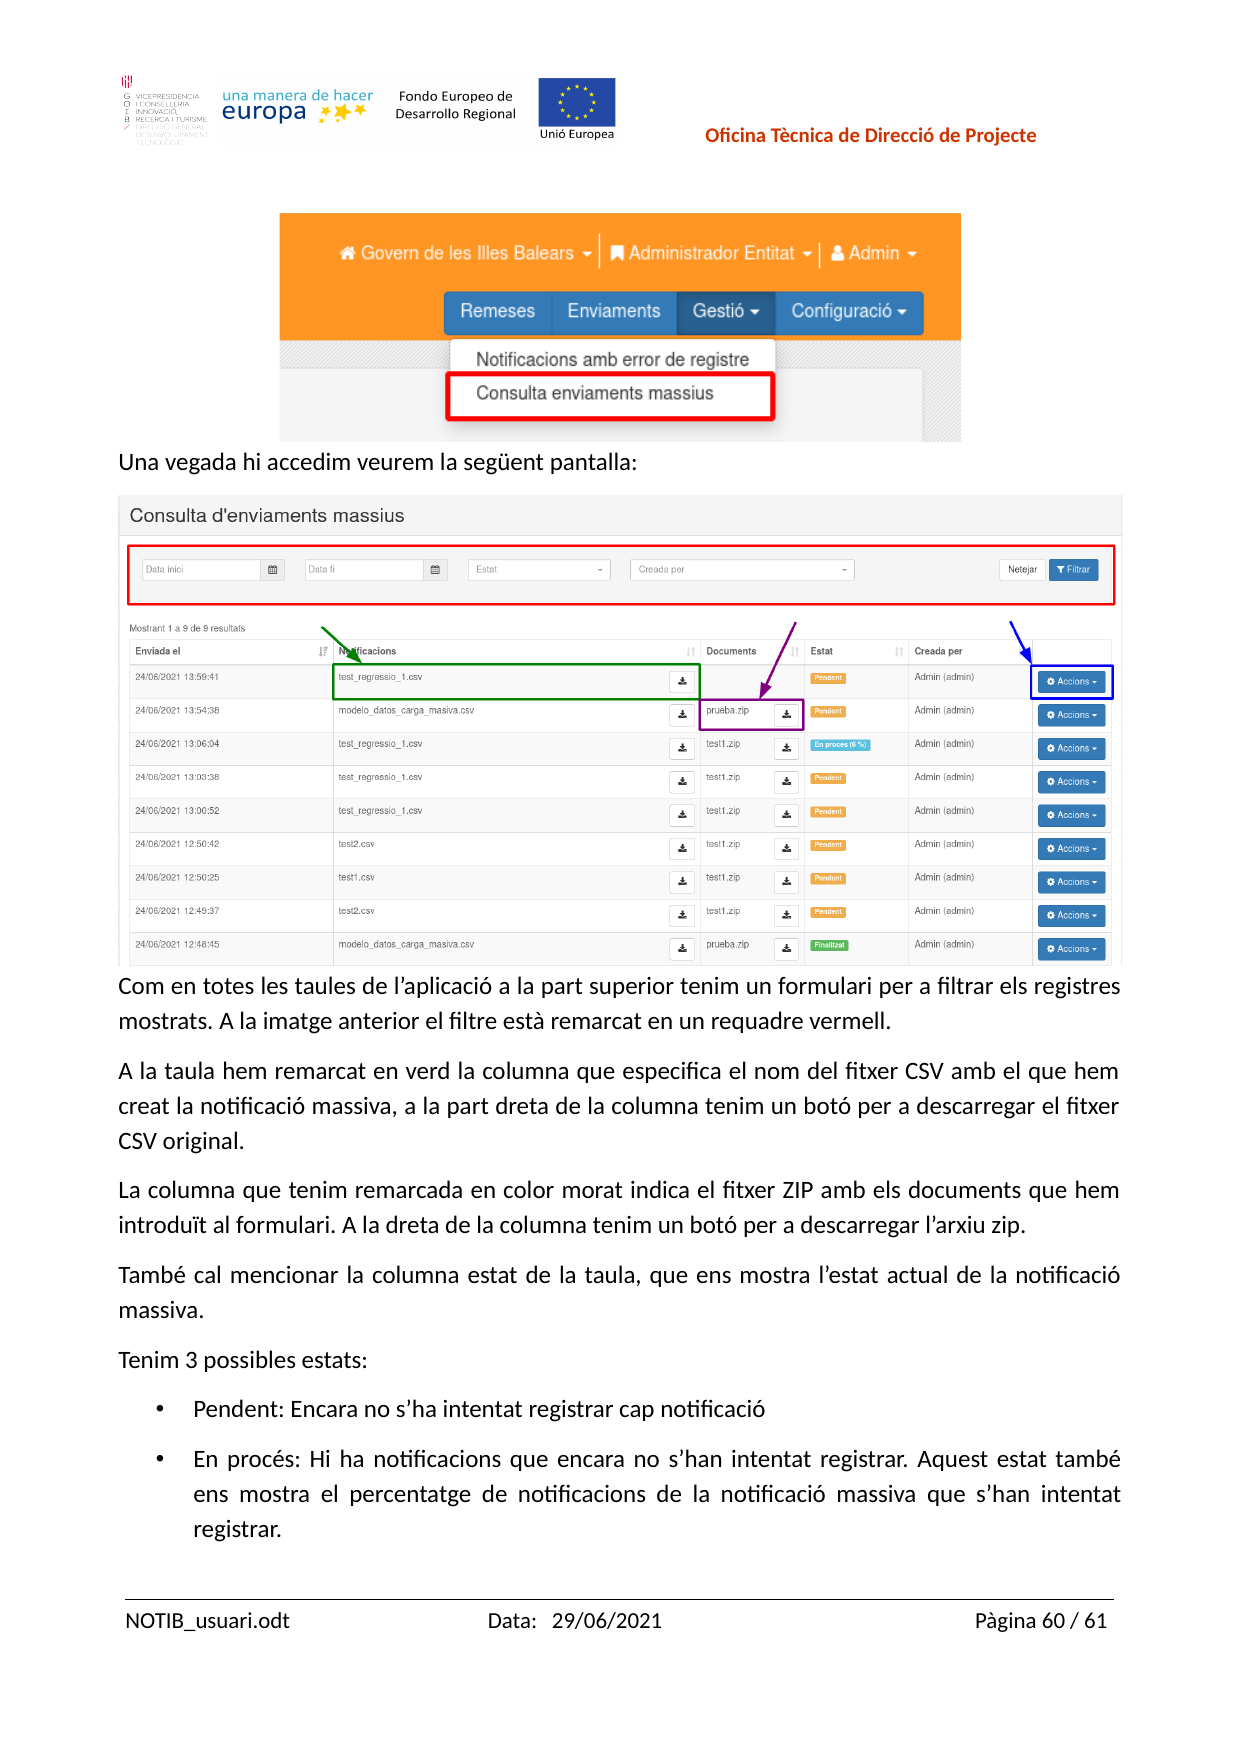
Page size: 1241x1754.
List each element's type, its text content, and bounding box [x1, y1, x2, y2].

list Pendent: Encara no s’ha intentat registrar cap notificació [156, 1393, 1122, 1424]
text La columna que tenim remarcada en color morat indica el fitxer ZIP amb els documents que hem introduït al formulari. A la dreta de la columna tenim un botó per a descarregar l’arxiu zip. [118, 1175, 1122, 1240]
picture [279, 213, 961, 442]
text Una vegada hi accedim veurem la següent pantalla: [118, 442, 1122, 477]
text Tenim 3 possibles estats: [118, 1344, 1122, 1374]
picture [118, 495, 1123, 966]
text També cal mencionar la columna estat de la taula, que ens mostra l’estat actual de la notificació massiva. [118, 1259, 1122, 1325]
picture [118, 73, 213, 147]
text Com en totes les taules de l’aplicació a la part superior tenim un formulari per a filtrar els registres mostrats. A la imatge anterior el filtre està remarcat en un requadre vermell. [118, 966, 1122, 1036]
text A la taula hem remarcat en verd la columna que especifica el nom del fitxer CSV amb el que hem creat la notificació massiva, a la part dreta de la columna tenim un botó per a descarregar el fitxer CSV original. [118, 1055, 1122, 1156]
list En procés: Hi ha notificacions que encara no s’han intentat registrar. Aquest estat també ens mostra el percentatge de notificacions de la notificació massiva que s’han intentat registrar. [156, 1443, 1122, 1543]
picture [219, 73, 621, 147]
